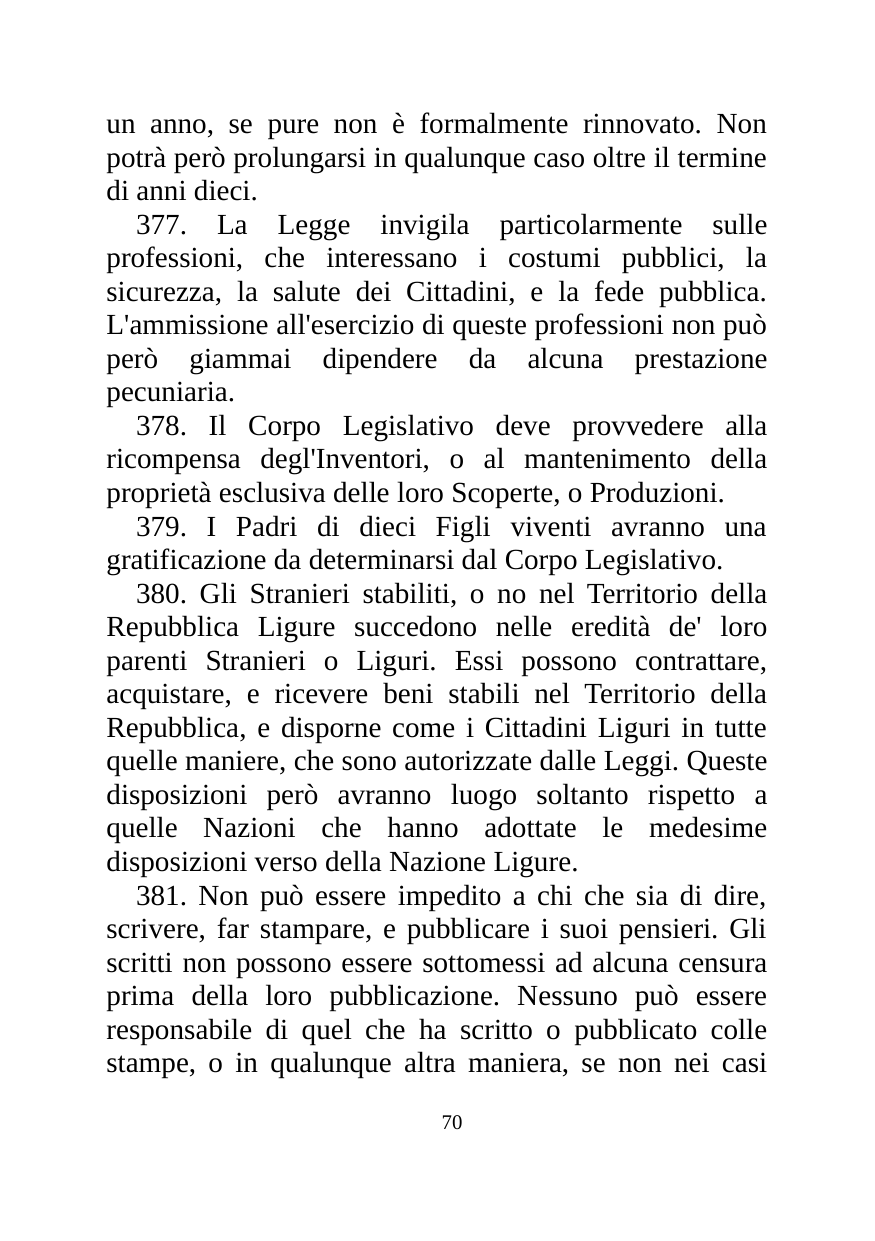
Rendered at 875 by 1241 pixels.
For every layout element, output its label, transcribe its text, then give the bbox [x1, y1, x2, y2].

text 378. Il Corpo Legislativo deve provvedere alla ricompensa degl'Inventori, o al mantenimento della proprietà esclusiva delle loro Scoperte, o Produzioni. [106, 408, 768, 509]
text 381. Non può essere impedito a chi che sia di dire, scrivere, far stampare, e pubblicare i suoi pensieri. Gli scritti non possono essere sottomessi ad alcuna censura prima della loro pubblicazione. Nessuno può essere responsabile di quel che ha scritto o pubblicato colle stampe, o in qualunque altra maniera, se non nei casi [106, 878, 768, 1079]
text 377. La Legge invigila particolarmente sulle professioni, che interessano i costumi pubblici, la sicurezza, la salute dei Cittadini, e la fede pubblica. L'ammissione all'esercizio di queste professioni non può però giammai dipendere da alcuna prestazione pecuniaria. [106, 207, 768, 408]
text un anno, se pure non è formalmente rinnovato. Non potrà però prolungarsi in qualunque caso oltre il termine di anni dieci. [106, 106, 768, 207]
text 380. Gli Stranieri stabiliti, o no nel Territorio della Repubblica Ligure succedono nelle eredità de' loro parenti Stranieri o Liguri. Essi possono contrattare, acquistare, e ricevere beni stabili nel Territorio della Repubblica, e disporne come i Cittadini Liguri in tutte quelle maniere, che sono autorizzate dalle Leggi. Queste disposizioni però avranno luogo soltanto rispetto a quelle Nazioni che hanno adottate le medesime disposizioni verso della Nazione Ligure. [106, 576, 768, 878]
text 379. I Padri di dieci Figli viventi avranno una gratificazione da determinarsi dal Corpo Legislativo. [106, 509, 768, 576]
